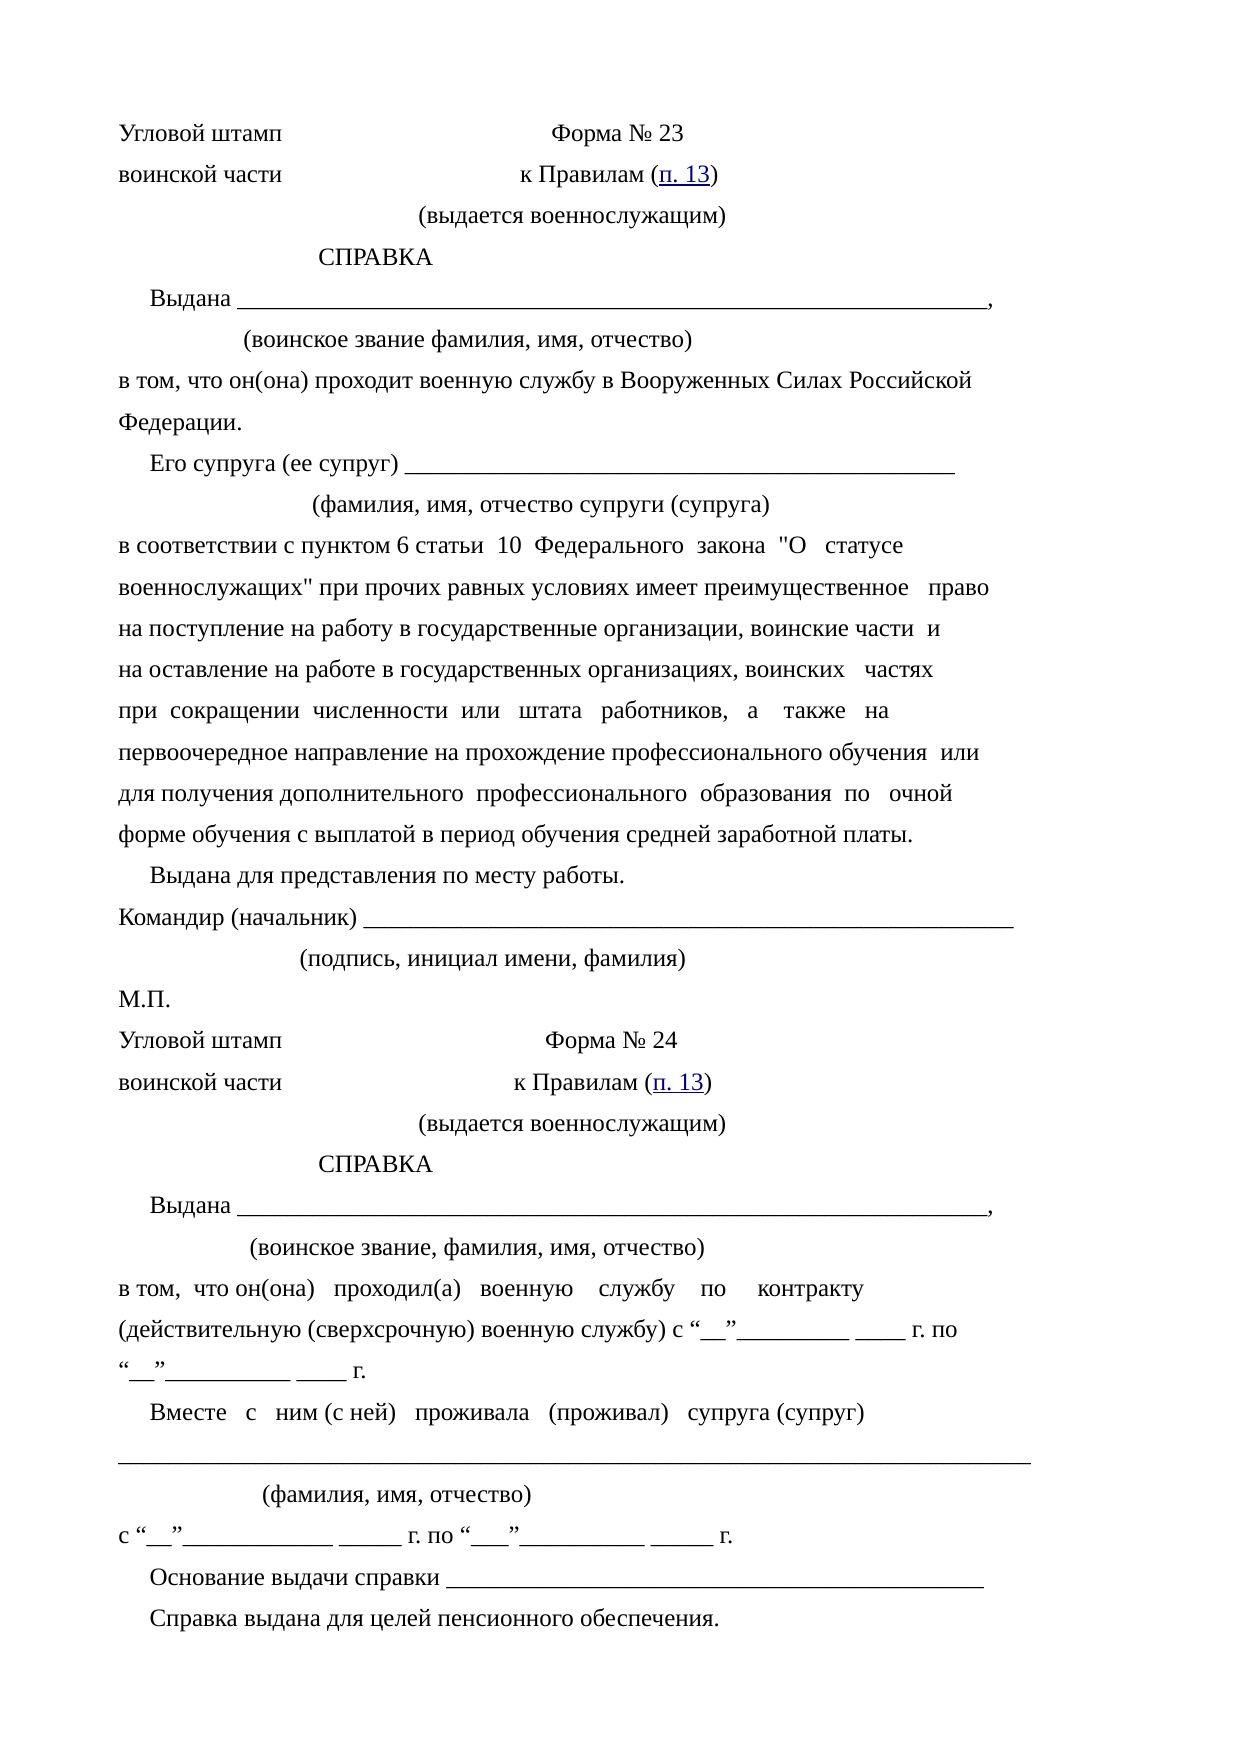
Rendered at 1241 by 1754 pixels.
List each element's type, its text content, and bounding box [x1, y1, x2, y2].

text воинской части к Правилам (п. 13) [118, 159, 1122, 188]
text (воинское звание фамилия, имя, отчество) [118, 324, 1122, 353]
text Выдана ____________________________________________________________, [118, 283, 1122, 312]
text в том, что он(она) проходил(а) военную службу по контракту [118, 1273, 1122, 1302]
text (действительную (сверхсрочную) военную службу) с “__”_________ ____ г. по [118, 1314, 1122, 1343]
text (выдается военнослужащим) [118, 201, 1122, 229]
text “__”__________ ____ г. [118, 1356, 1122, 1384]
text при сокращении численности или штата работников, а также на [118, 696, 1122, 724]
text форме обучения с выплатой в период обучения средней заработной платы. [118, 819, 1122, 848]
text Угловой штамп Форма № 24 [118, 1026, 1122, 1054]
text (фамилия, имя, отчество) [118, 1479, 1122, 1508]
text с “__”____________ _____ г. по “___”__________ _____ г. [118, 1521, 1122, 1549]
text Выдана ____________________________________________________________, [118, 1191, 1122, 1219]
text СПРАВКА [118, 1149, 1122, 1178]
text (фамилия, имя, отчество супруги (супруга) [118, 489, 1122, 518]
text воинской части к Правилам (п. 13) [118, 1067, 1122, 1096]
text Федерации. [118, 407, 1122, 436]
text в соответствии с пунктом 6 статьи 10 Федерального закона "О статусе [118, 531, 1122, 559]
text М.П. [118, 984, 1122, 1013]
text _________________________________________________________________________ [118, 1438, 1122, 1467]
text Угловой штамп Форма № 23 [118, 118, 1122, 147]
text Командир (начальник) ____________________________________________________ [118, 902, 1122, 931]
text на поступление на работу в государственные организации, воинские части и [118, 613, 1122, 642]
text военнослужащих" при прочих равных условиях имеет преимущественное право [118, 572, 1122, 601]
text (воинское звание, фамилия, имя, отчество) [118, 1232, 1122, 1261]
text Вместе с ним (с ней) проживала (проживал) супруга (супруг) [118, 1397, 1122, 1426]
text Выдана для представления по месту работы. [118, 861, 1122, 889]
text на оставление на работе в государственных организациях, воинских частях [118, 654, 1122, 683]
text (выдается военнослужащим) [118, 1108, 1122, 1137]
text Справка выдана для целей пенсионного обеспечения. [118, 1603, 1122, 1632]
text Основание выдачи справки ___________________________________________ [118, 1562, 1122, 1591]
text первоочередное направление на прохождение профессионального обучения или [118, 737, 1122, 766]
text для получения дополнительного профессионального образования по очной [118, 778, 1122, 807]
text (подпись, инициал имени, фамилия) [118, 943, 1122, 972]
text СПРАВКА [118, 242, 1122, 271]
text в том, что он(она) проходит военную службу в Вооруженных Силах Российской [118, 366, 1122, 394]
text Его супруга (ее супруг) ____________________________________________ [118, 448, 1122, 477]
